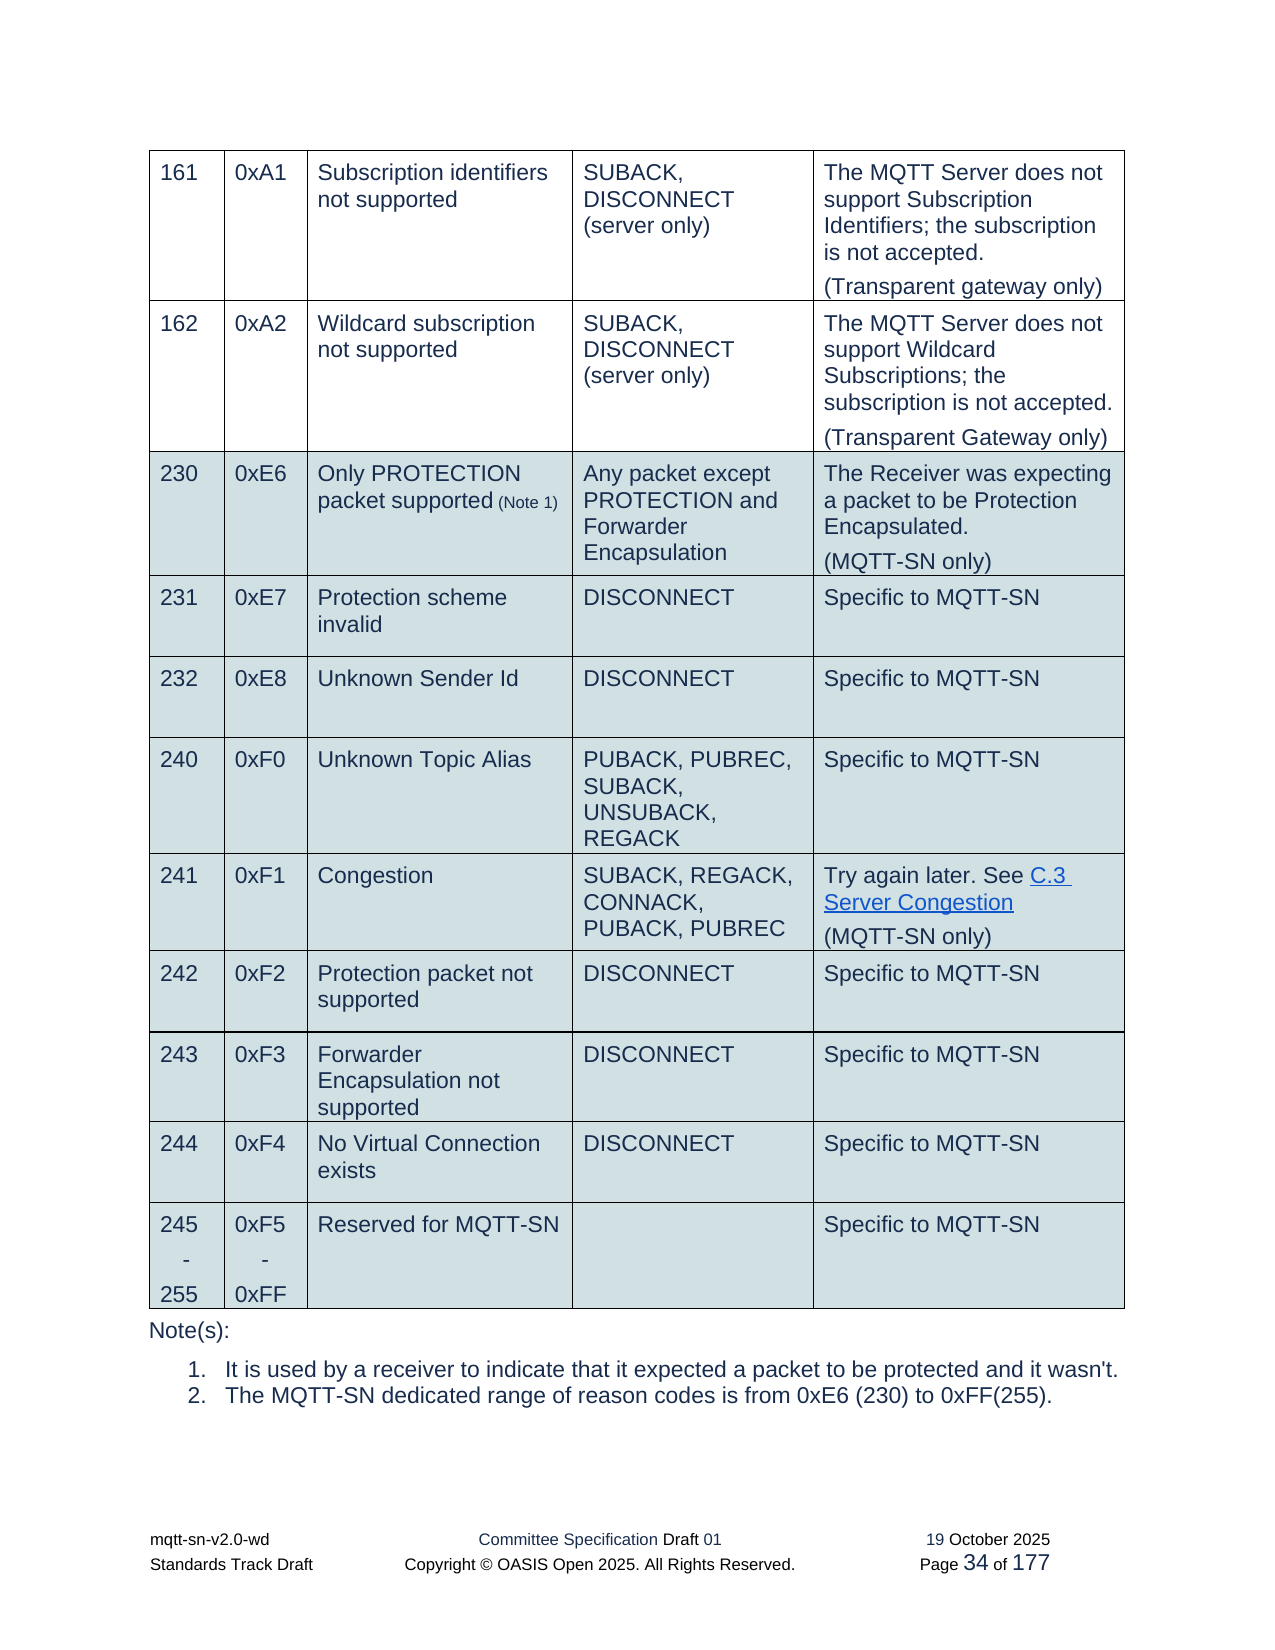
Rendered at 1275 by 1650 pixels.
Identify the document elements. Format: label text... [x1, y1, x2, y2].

table_cell Forwarder Encapsulation not supported [308, 1033, 572, 1121]
table_cell SUBACK, REGACK, CONNACK, PUBACK, PUBREC [573, 854, 813, 950]
table_cell Wildcard subscription not supported [308, 301, 572, 451]
text Note(s): [148, 1317, 1124, 1344]
table_cell 162 [150, 301, 224, 451]
table_cell Unknown Topic Alias [308, 738, 572, 853]
list It is used by a receiver to indicate that it expected a packet to be protected and it wasn't. [187, 1356, 1124, 1382]
table_cell 243 [150, 1033, 224, 1121]
table_cell 241 [150, 854, 224, 950]
table_cell Only PROTECTION packet supported (Note 1) [308, 452, 572, 575]
table_cell Unknown Sender Id [308, 657, 572, 737]
table_cell Specific to MQTT-SN [814, 1203, 1124, 1308]
table_cell Congestion [308, 854, 572, 950]
table_cell 0xF4 [225, 1122, 307, 1202]
table_cell SUBACK, DISCONNECT (server only) [573, 151, 813, 300]
table_cell No Virtual Connection exists [308, 1122, 572, 1202]
table_cell 0xA2 [225, 301, 307, 451]
table_cell 245 - 255 [150, 1203, 224, 1308]
table_cell Specific to MQTT-SN [814, 1033, 1124, 1121]
table_cell Subscription identifiers not supported [308, 151, 572, 300]
table_cell 0xF5 - 0xFF [225, 1203, 307, 1308]
table_cell 0xF3 [225, 1033, 307, 1121]
table_cell Specific to MQTT-SN [814, 1122, 1124, 1202]
table_cell 161 [150, 151, 224, 300]
table_cell Any packet except PROTECTION and Forwarder Encapsulation [573, 452, 813, 575]
table_cell 0xE6 [225, 452, 307, 575]
table_cell 0xE7 [225, 576, 307, 656]
table_cell 242 [150, 951, 224, 1031]
list The MQTT-SN dedicated range of reason codes is from 0xE6 (230) to 0xFF(255). [187, 1382, 1124, 1408]
table_cell 0xF1 [225, 854, 307, 950]
table_cell 230 [150, 452, 224, 575]
table_cell Specific to MQTT-SN [814, 738, 1124, 853]
table_cell PUBACK, PUBREC, SUBACK, UNSUBACK, REGACK [573, 738, 813, 853]
table_cell The MQTT Server does not support Wildcard Subscriptions; the subscription is not accepted. (Transparent Gateway only) [814, 301, 1124, 451]
table_cell 240 [150, 738, 224, 853]
table_cell DISCONNECT [573, 576, 813, 656]
table_cell Specific to MQTT-SN [814, 576, 1124, 656]
table_cell The Receiver was expecting a packet to be Protection Encapsulated. (MQTT-SN only) [814, 452, 1124, 575]
table_cell The MQTT Server does not support Subscription Identifiers; the subscription is not accepted. (Transparent gateway only) [814, 151, 1124, 300]
table_cell Specific to MQTT-SN [814, 657, 1124, 737]
table_cell [573, 1203, 813, 1308]
table_cell 231 [150, 576, 224, 656]
table_cell 0xF0 [225, 738, 307, 853]
table_cell DISCONNECT [573, 951, 813, 1031]
table_cell Try again later. See C.3 Server Congestion (MQTT-SN only) [814, 854, 1124, 950]
table_cell DISCONNECT [573, 1033, 813, 1121]
table_cell Specific to MQTT-SN [814, 951, 1124, 1031]
table_cell DISCONNECT [573, 657, 813, 737]
table_cell SUBACK, DISCONNECT (server only) [573, 301, 813, 451]
table_cell Reserved for MQTT-SN [308, 1203, 572, 1308]
table_cell 0xE8 [225, 657, 307, 737]
table_cell Protection packet not supported [308, 951, 572, 1031]
table_cell 232 [150, 657, 224, 737]
table_cell 244 [150, 1122, 224, 1202]
table_cell 0xF2 [225, 951, 307, 1031]
table_cell DISCONNECT [573, 1122, 813, 1202]
table_cell 0xA1 [225, 151, 307, 300]
table_cell Protection scheme invalid [308, 576, 572, 656]
